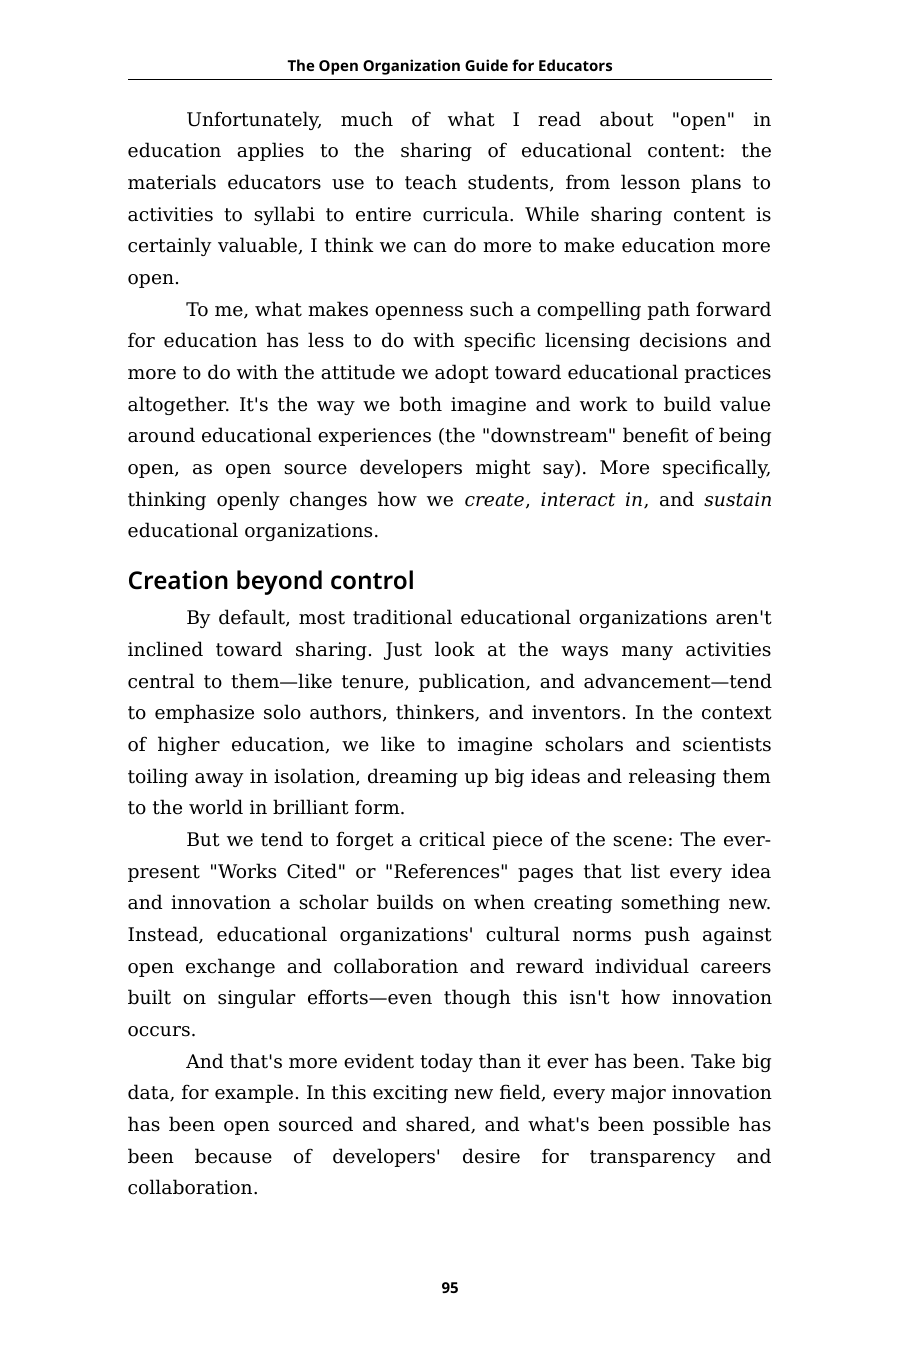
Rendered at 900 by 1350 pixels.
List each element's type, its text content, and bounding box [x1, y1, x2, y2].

text And that's more evident today than it ever has been. Take big data, for example. In this exciting new field, every major innovation has been open sourced and shared, and what's been possible has been because of developers' desire for transparency and collaboration. [127, 1051, 772, 1199]
text But we tend to forget a critical piece of the scene: The ever-present "Works Cited" or "References" pages that list every idea and innovation a scholar builds on when creating something new. Instead, educational organizations' cultural norms push against open exchange and collaboration and reward individual careers built on singular efforts—even though this isn't how innovation occurs. [127, 829, 772, 1041]
text By default, most traditional educational organizations aren't inclined toward sharing. Just look at the ways many activities central to them—like tenure, publication, and advancement—tend to emphasize solo authors, thinkers, and inventors. In the context of higher education, we like to imagine scholars and scientists toiling away in isolation, dreaming up big ideas and releasing them to the world in brilliant form. [127, 607, 772, 819]
subtitle Creation beyond control [127, 567, 772, 595]
text To me, what makes openness such a compelling path forward for education has less to do with specific licensing decisions and more to do with the attitude we adopt toward educational practices altogether. It's the way we both imagine and work to build value around educational experiences (the "downstream" benefit of being open, as open source developers might say). More specifically, thinking openly changes how we create, interact in, and sustain educational organizations. [127, 299, 772, 542]
text Unfortunately, much of what I read about "open" in education applies to the sharing of educational content: the materials educators use to teach students, from lesson plans to activities to syllabi to entire curricula. While sharing content is certainly valuable, I think we can do more to make education more open. [127, 109, 772, 289]
